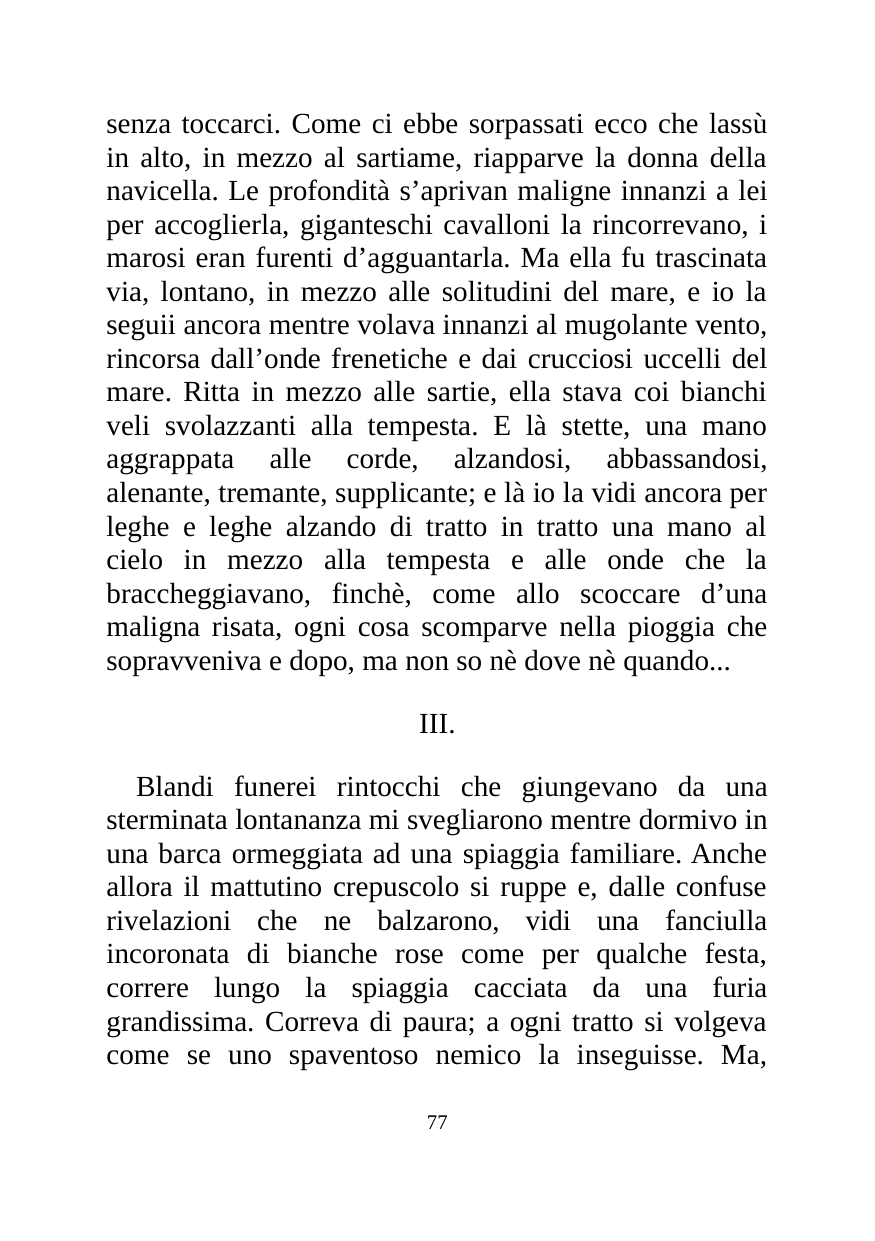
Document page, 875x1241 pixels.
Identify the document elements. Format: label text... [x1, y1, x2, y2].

subtitle III. [106, 706, 768, 739]
text Blandi funerei rintocchi che giungevano da una sterminata lontananza mi svegliarono mentre dormivo in una barca ormeggiata ad una spiaggia familiare. Anche allora il mattutino crepuscolo si ruppe e, dalle confuse rivelazioni che ne balzarono, vidi una fanciulla incoronata di bianche rose come per qualche festa, correre lungo la spiaggia cacciata da una furia grandissima. Correva di paura; a ogni tratto si volgeva come se uno spaventoso nemico la inseguisse. Ma, [106, 769, 768, 1071]
text senza toccarci. Come ci ebbe sorpassati ecco che lassù in alto, in mezzo al sartiame, riapparve la donna della navicella. Le profondità s’aprivan maligne innanzi a lei per accoglierla, giganteschi cavalloni la rincorrevano, i marosi eran furenti d’agguantarla. Ma ella fu trascinata via, lontano, in mezzo alle solitudini del mare, e io la seguii ancora mentre volava innanzi al mugolante vento, rincorsa dall’onde frenetiche e dai crucciosi uccelli del mare. Ritta in mezzo alle sartie, ella stava coi bianchi veli svolazzanti alla tempesta. E là stette, una mano aggrappata alle corde, alzandosi, abbassandosi, alenante, tremante, supplicante; e là io la vidi ancora per leghe e leghe alzando di tratto in tratto una mano al cielo in mezzo alla tempesta e alle onde che la braccheggiavano, finchè, come allo scoccare d’una maligna risata, ogni cosa scomparve nella pioggia che sopravveniva e dopo, ma non so nè dove nè quando... [106, 106, 768, 676]
